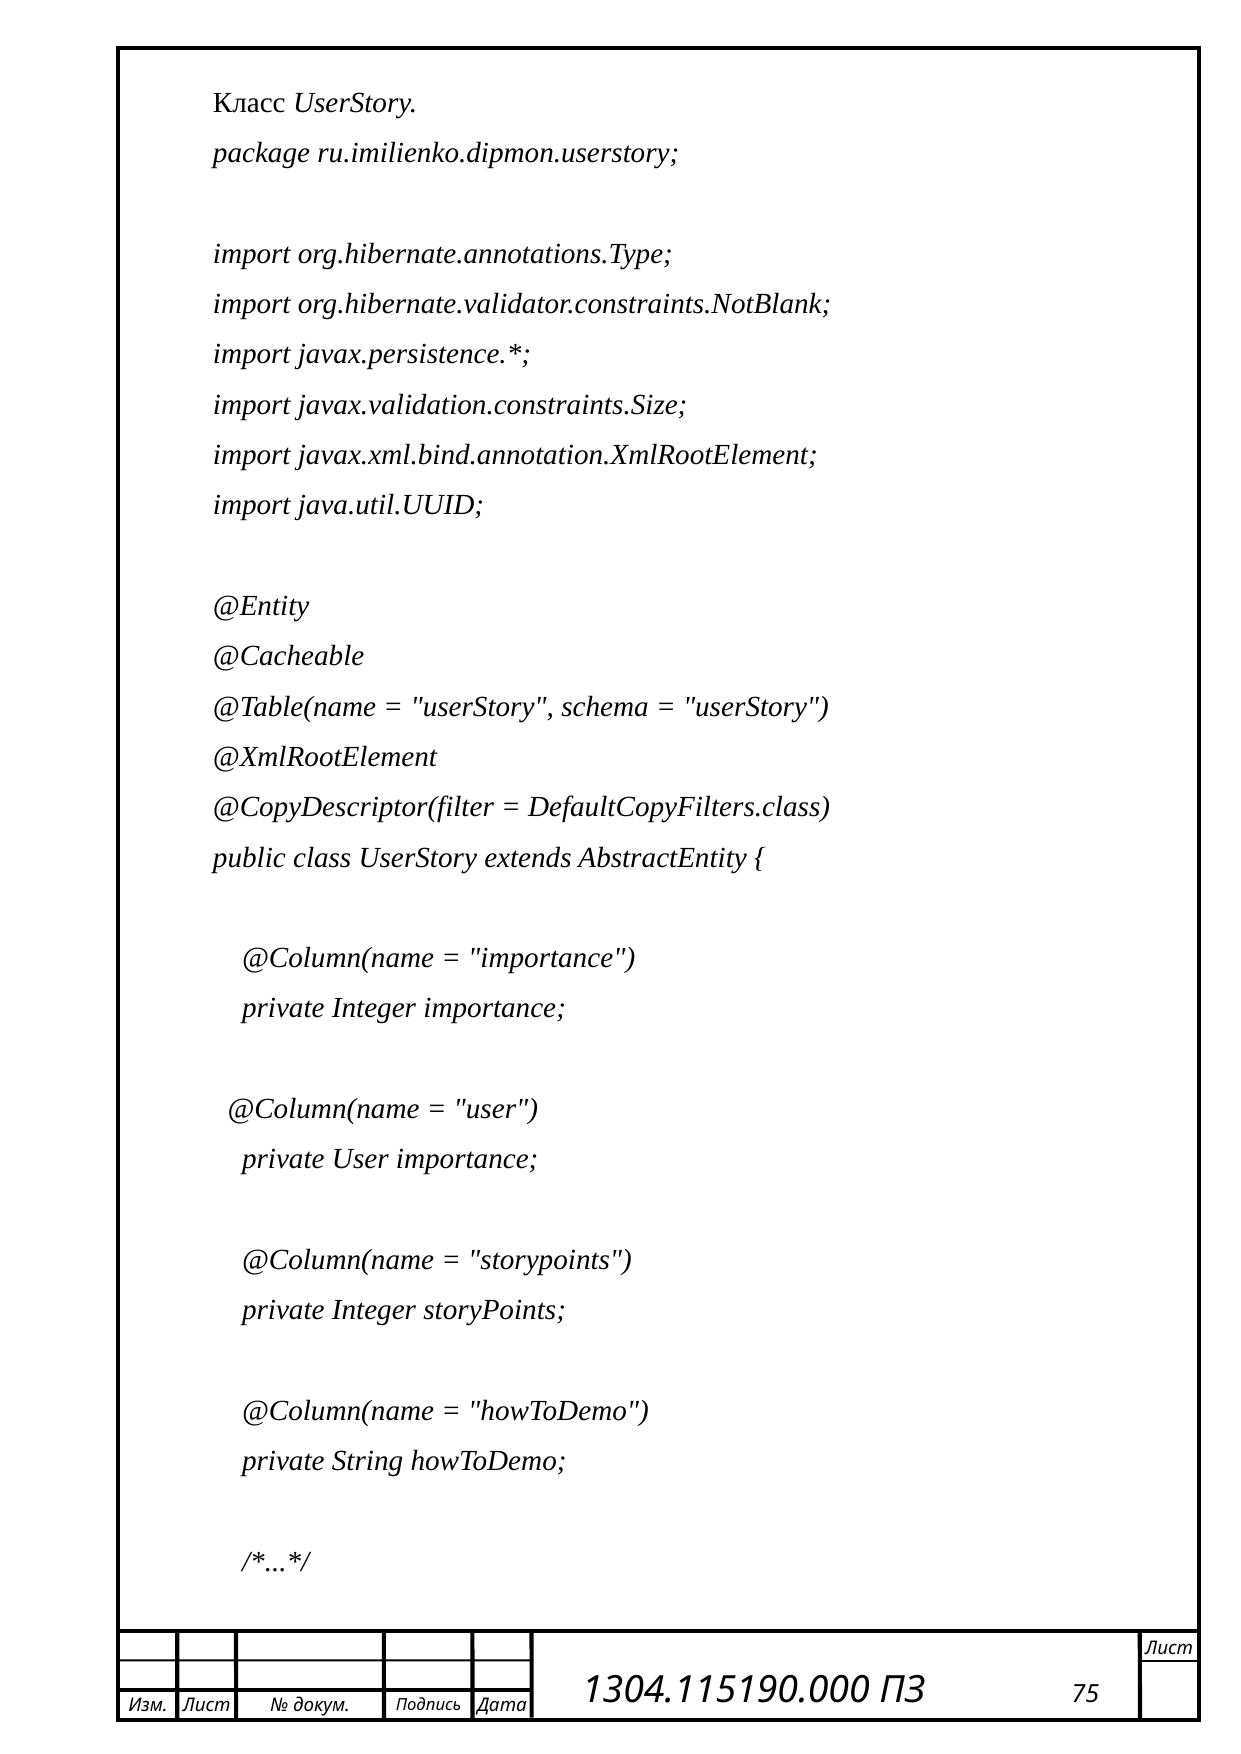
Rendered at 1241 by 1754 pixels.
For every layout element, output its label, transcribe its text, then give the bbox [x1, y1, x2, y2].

text import javax.persistence.*; [136, 337, 1181, 370]
text @Column(name = "importance") [136, 940, 1181, 974]
text @Column(name = "user") [136, 1091, 1181, 1125]
text @CopyDescriptor(filter = DefaultCopyFilters.class) [136, 789, 1181, 823]
text @Column(name = "howToDemo") [136, 1393, 1181, 1427]
text /*...*/ [136, 1544, 1181, 1578]
text @Cacheable [136, 638, 1181, 672]
text private Integer storyPoints; [136, 1292, 1181, 1326]
text import javax.validation.constraints.Size; [136, 387, 1181, 420]
text @Column(name = "storypoints") [136, 1242, 1181, 1276]
text import java.util.UUID; [136, 487, 1181, 521]
text package ru.imilienko.dipmon.userstory; [136, 135, 1181, 169]
text private Integer importance; [136, 991, 1181, 1024]
text private User importance; [136, 1142, 1181, 1175]
text @Entity [136, 588, 1181, 622]
text public class UserStory extends AbstractEntity { [136, 840, 1181, 873]
text import org.hibernate.annotations.Type; [136, 236, 1181, 269]
text Класс UserStory. [136, 85, 1181, 118]
text @XmlRootElement [136, 739, 1181, 773]
text @Table(name = "userStory", schema = "userStory") [136, 689, 1181, 722]
text import org.hibernate.validator.constraints.NotBlank; [136, 286, 1181, 320]
text private String howToDemo; [136, 1443, 1181, 1477]
text import javax.xml.bind.annotation.XmlRootElement; [136, 437, 1181, 471]
